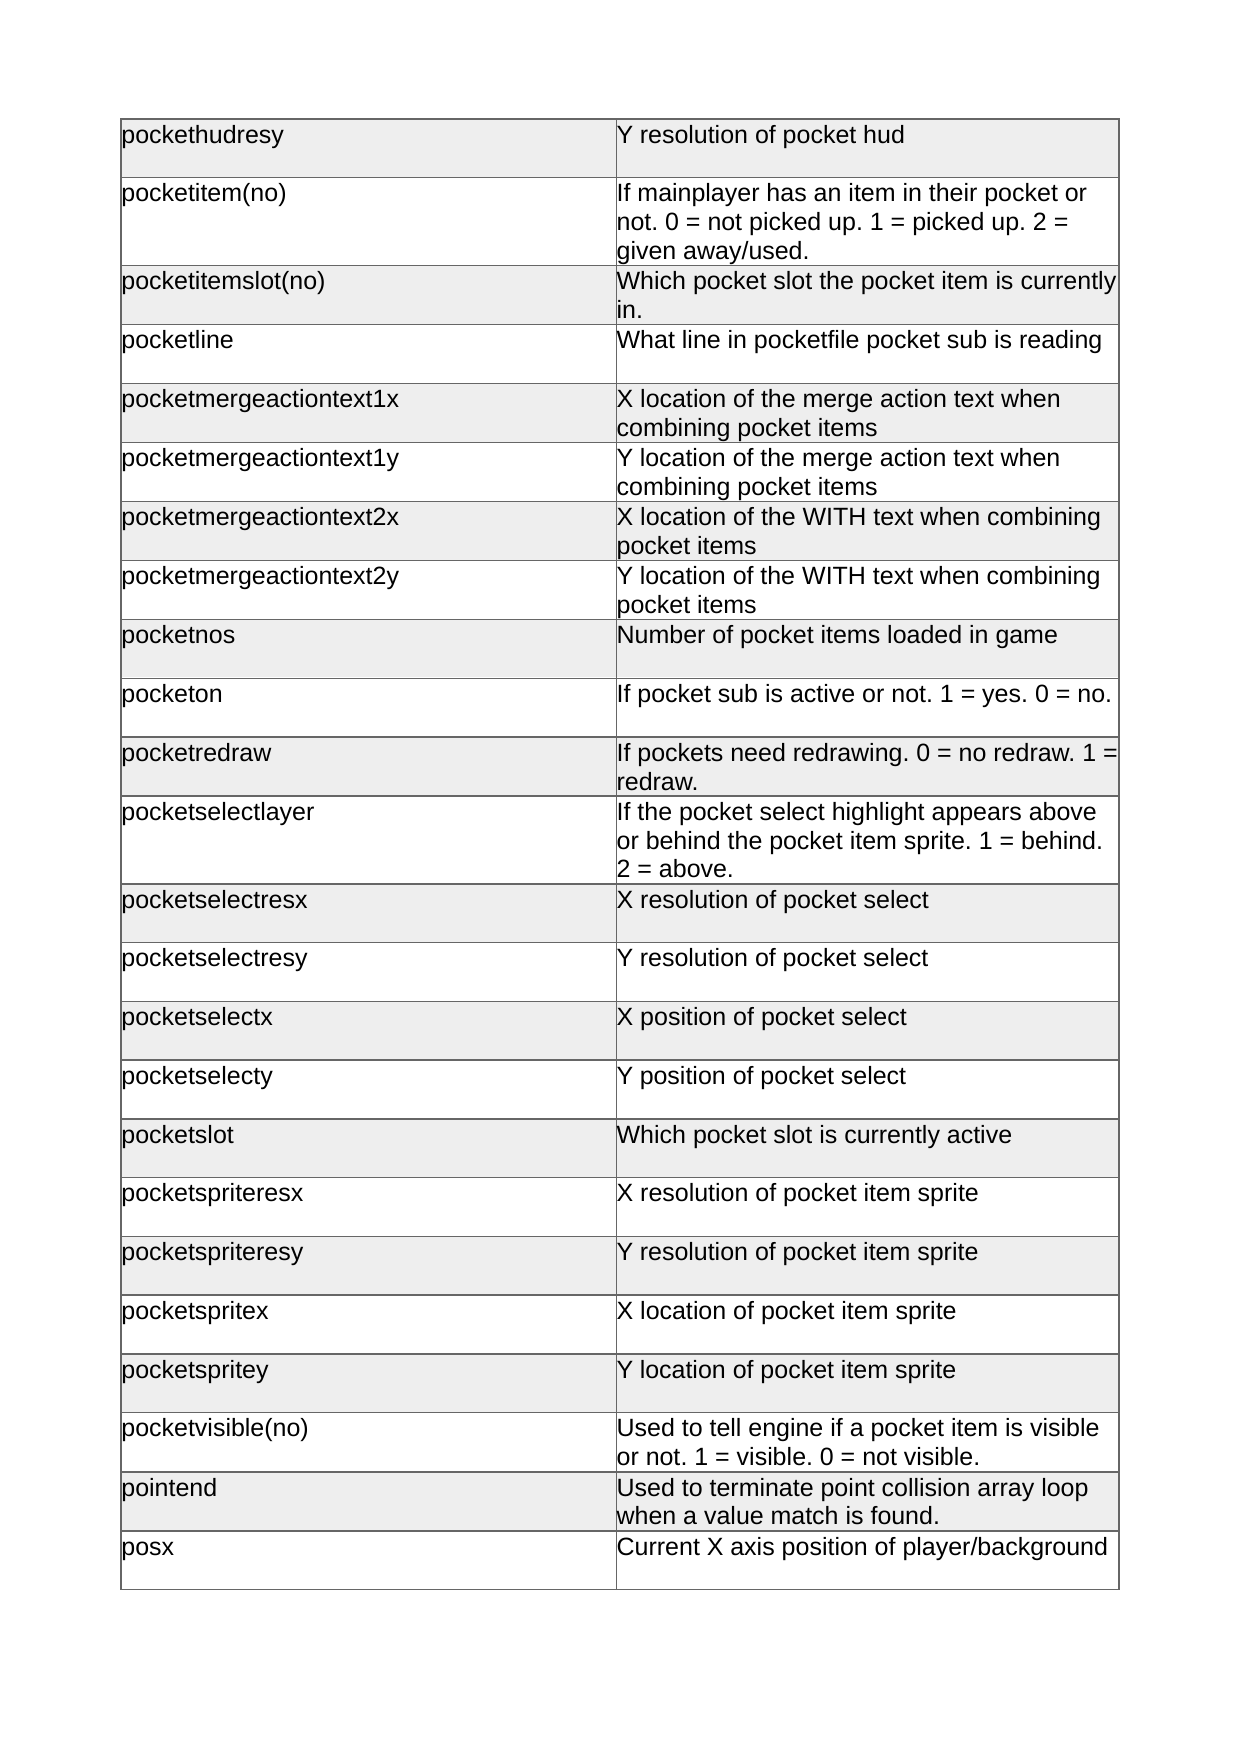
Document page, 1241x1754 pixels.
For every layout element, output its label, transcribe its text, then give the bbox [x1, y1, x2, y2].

table_cell Current X axis position of player/background [617, 1532, 1118, 1589]
table_cell Used to tell engine if a pocket item is visible or not. 1 = visible. 0 = not visible. [617, 1413, 1118, 1471]
table_cell pocketmergeactiontext1x [122, 384, 616, 442]
table_cell pocketspriteresy [122, 1237, 616, 1294]
table_cell pocketmergeactiontext2x [122, 502, 616, 560]
table_cell Number of pocket items loaded in game [617, 620, 1118, 677]
table_cell pocketnos [122, 620, 616, 677]
table_cell pockethudresy [122, 120, 616, 177]
table_cell X location of the merge action text when combining pocket items [617, 384, 1118, 442]
table_cell pocketline [122, 325, 616, 382]
table_cell pocketredraw [122, 738, 616, 795]
table_cell Y location of the merge action text when combining pocket items [617, 443, 1118, 501]
table_cell pocketitemslot(no) [122, 266, 616, 324]
table_cell pocketslot [122, 1120, 616, 1177]
table_cell pocketselectresy [122, 943, 616, 1001]
table_cell If the pocket select highlight appears above or behind the pocket item sprite. 1 = behind. 2 = above. [617, 797, 1118, 883]
table_cell If pocket sub is active or not. 1 = yes. 0 = no. [617, 679, 1118, 736]
table_cell Y resolution of pocket select [617, 943, 1118, 1001]
table_cell Used to terminate point collision array loop when a value match is found. [617, 1473, 1118, 1530]
table_cell pocketspritex [122, 1296, 616, 1353]
table_cell Which pocket slot is currently active [617, 1120, 1118, 1177]
table_cell X location of the WITH text when combining pocket items [617, 502, 1118, 560]
table_cell If mainplayer has an item in their pocket or not. 0 = not picked up. 1 = picked up. 2 = given away/used. [617, 178, 1118, 265]
table_cell Y resolution of pocket hud [617, 120, 1118, 177]
table_cell pocketmergeactiontext1y [122, 443, 616, 501]
table_cell pocketselecty [122, 1061, 616, 1118]
table_cell X location of pocket item sprite [617, 1296, 1118, 1353]
table_cell Y resolution of pocket item sprite [617, 1237, 1118, 1294]
table_cell If pockets need redrawing. 0 = no redraw. 1 = redraw. [617, 738, 1118, 795]
table_cell pocketmergeactiontext2y [122, 561, 616, 619]
table_cell pocketvisible(no) [122, 1413, 616, 1471]
table_cell X resolution of pocket select [617, 885, 1118, 942]
table_cell pocketon [122, 679, 616, 736]
table_cell X position of pocket select [617, 1002, 1118, 1059]
table_cell posx [122, 1532, 616, 1589]
table_cell Y position of pocket select [617, 1061, 1118, 1118]
table_cell pocketspritey [122, 1355, 616, 1412]
table_cell pocketselectx [122, 1002, 616, 1059]
table_cell pocketitem(no) [122, 178, 616, 265]
table_cell Y location of the WITH text when combining pocket items [617, 561, 1118, 619]
table_cell pocketselectresx [122, 885, 616, 942]
table_cell pocketspriteresx [122, 1178, 616, 1236]
table_cell pocketselectlayer [122, 797, 616, 883]
table_cell What line in pocketfile pocket sub is reading [617, 325, 1118, 382]
table_cell Y location of pocket item sprite [617, 1355, 1118, 1412]
table_cell pointend [122, 1473, 616, 1530]
table_cell Which pocket slot the pocket item is currently in. [617, 266, 1118, 324]
table_cell X resolution of pocket item sprite [617, 1178, 1118, 1236]
